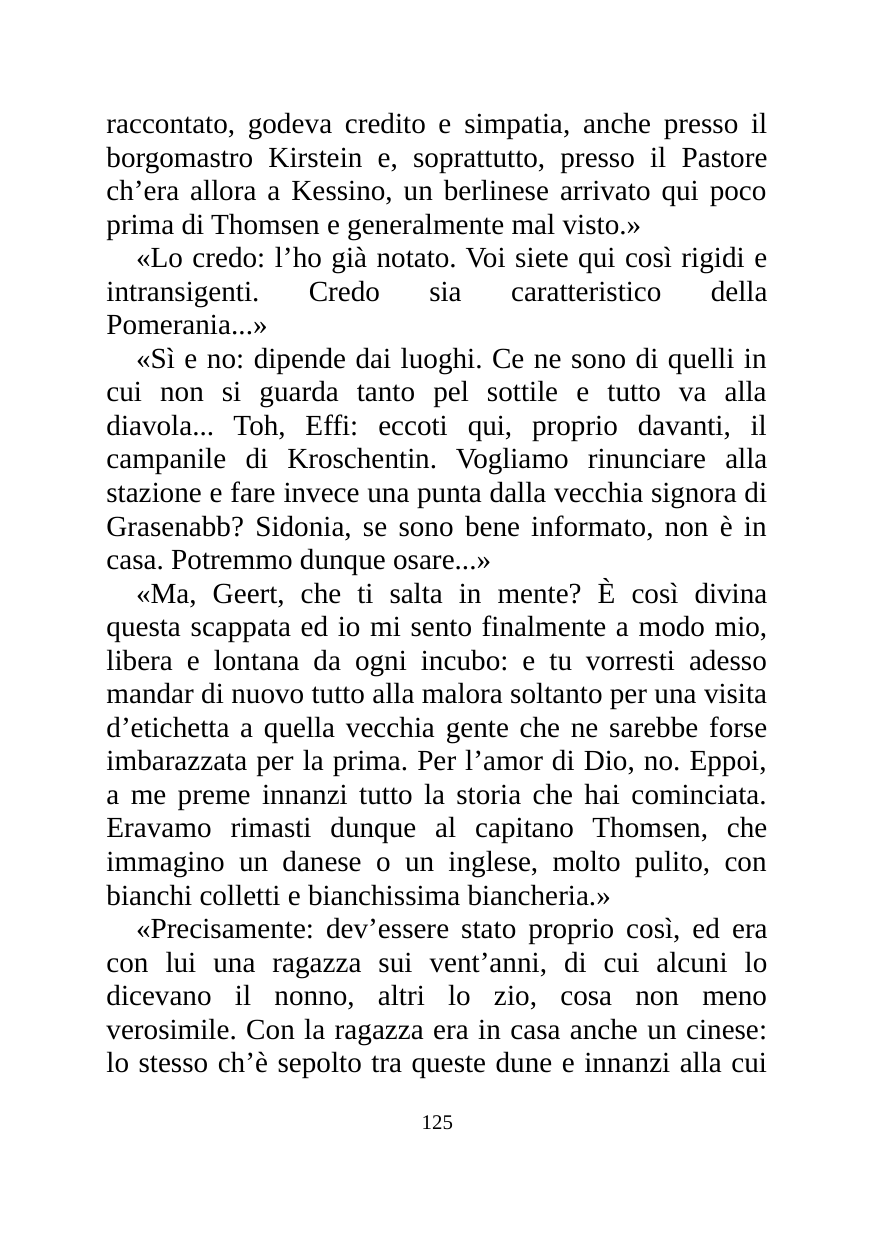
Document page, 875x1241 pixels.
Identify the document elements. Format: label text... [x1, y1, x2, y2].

text «Sì e no: dipende dai luoghi. Ce ne sono di quelli in cui non si guarda tanto pel sottile e tutto va alla diavola... Toh, Effi: eccoti qui, proprio davanti, il campanile di Kroschentin. Vogliamo rinunciare alla stazione e fare invece una punta dalla vecchia signora di Grasenabb? Sidonia, se sono bene informato, non è in casa. Potremmo dunque osare...» [106, 341, 768, 576]
text «Ma, Geert, che ti salta in mente? È così divina questa scappata ed io mi sento finalmente a modo mio, libera e lontana da ogni incubo: e tu vorresti adesso mandar di nuovo tutto alla malora soltanto per una visita d’etichetta a quella vecchia gente che ne sarebbe forse imbarazzata per la prima. Per l’amor di Dio, no. Eppoi, a me preme innanzi tutto la storia che hai cominciata. Eravamo rimasti dunque al capitano Thomsen, che immagino un danese o un inglese, molto pulito, con bianchi colletti e bianchissima biancheria.» [106, 576, 768, 911]
text raccontato, godeva credito e simpatia, anche presso il borgomastro Kirstein e, soprattutto, presso il Pastore ch’era allora a Kessino, un berlinese arrivato qui poco prima di Thomsen e generalmente mal visto.» [106, 106, 768, 240]
text «Lo credo: l’ho già notato. Voi siete qui così rigidi e intransigenti. Credo sia caratteristico della Pomerania...» [106, 240, 768, 341]
text «Precisamente: dev’essere stato proprio così, ed era con lui una ragazza sui vent’anni, di cui alcuni lo dicevano il nonno, altri lo zio, cosa non meno verosimile. Con la ragazza era in casa anche un cinese: lo stesso ch’è sepolto tra queste dune e innanzi alla cui [106, 911, 768, 1079]
